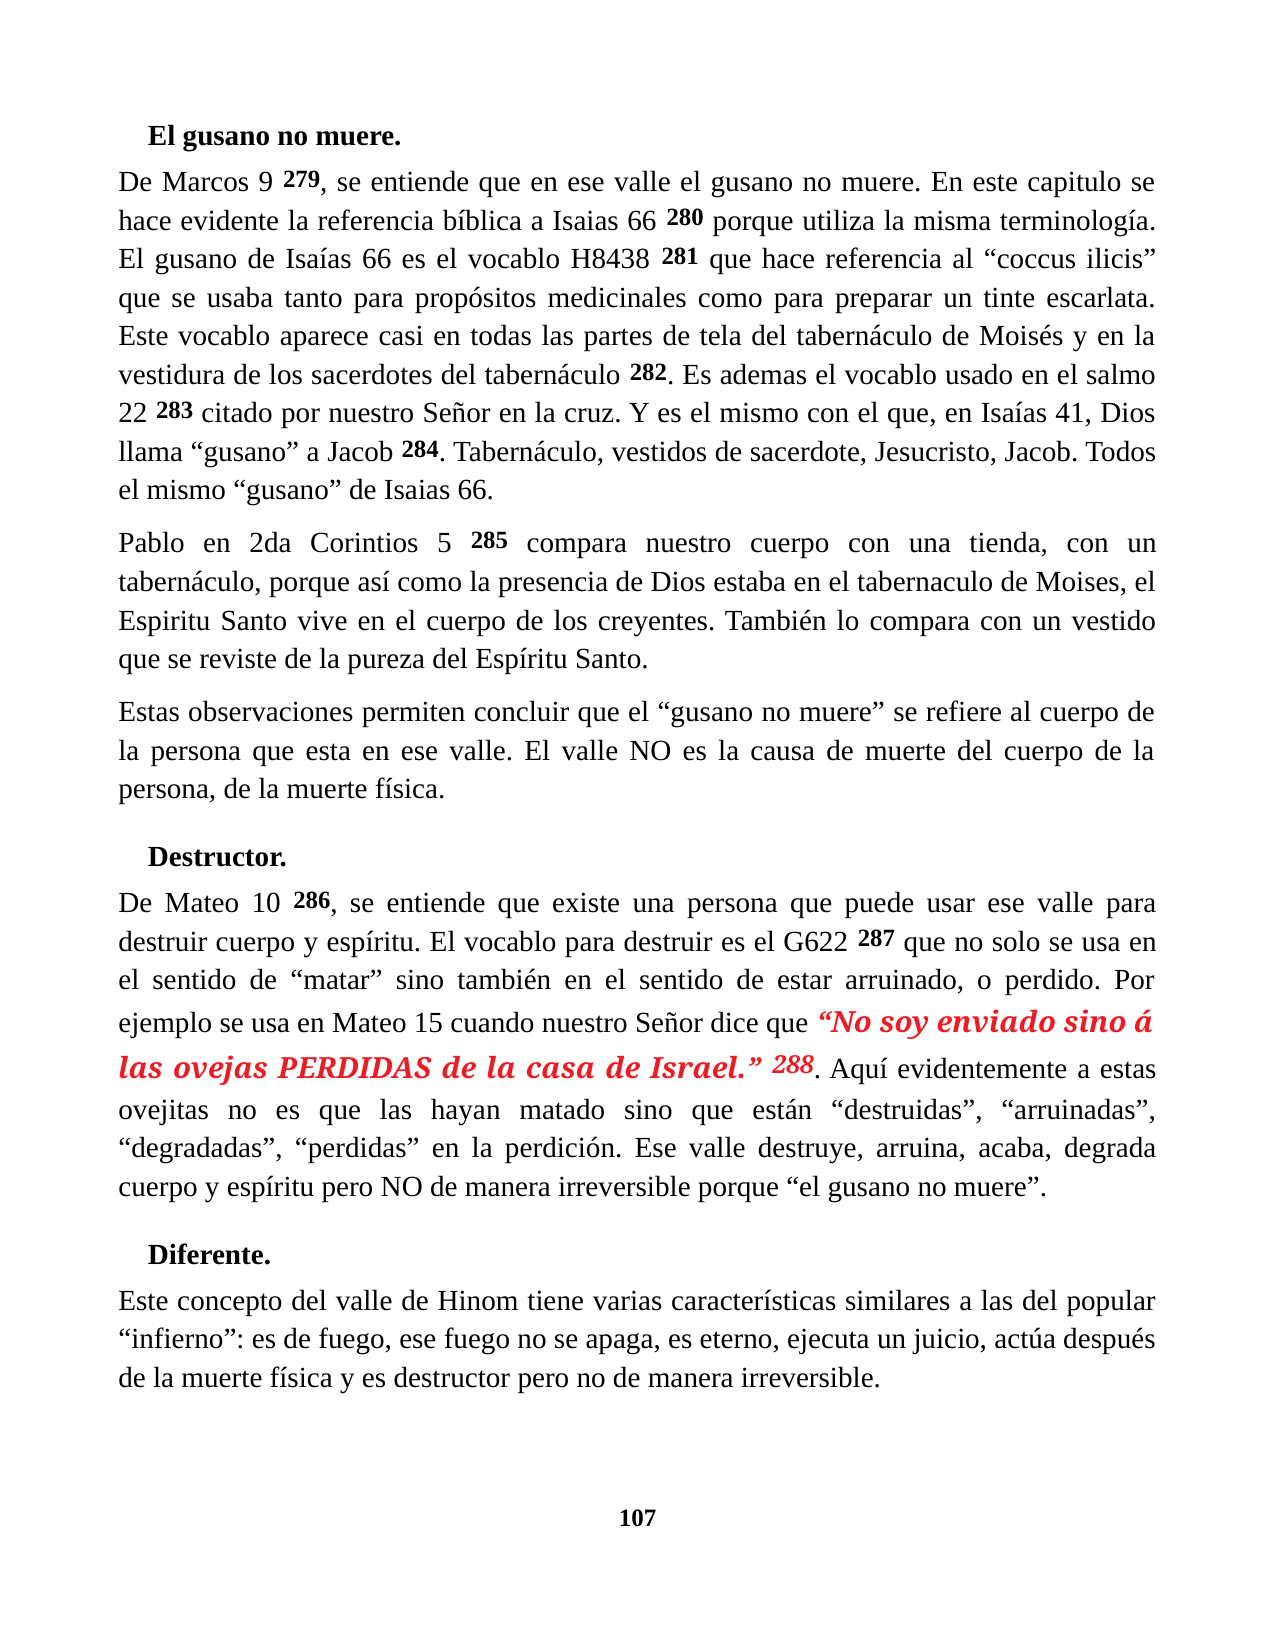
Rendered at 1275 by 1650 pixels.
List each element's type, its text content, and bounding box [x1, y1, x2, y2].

text Estas observaciones permiten concluir que el “gusano no muere” se refiere al cuerpo de la persona que esta en ese valle. El valle NO es la causa de muerte del cuerpo de la persona, de la muerte física. [118, 694, 1157, 805]
text Pablo en 2da Corintios 5 compara nuestro cuerpo con una tienda, con un tabernáculo, porque así como la presencia de Dios estaba en el tabernaculo de Moises, el Espiritu Santo vive en el cuerpo de los creyentes. También lo compara con un vestido que se reviste de la pureza del Espíritu Santo. [118, 526, 1157, 675]
subtitle Diferente. [148, 1237, 1157, 1270]
text De Marcos 9 , se entiende que en ese valle el gusano no muere. En este capitulo se hace evidente la referencia bíblica a Isaias 66 porque utiliza la misma terminología. El gusano de Isaías 66 es el vocablo H8438 que hace referencia al “coccus ilicis” que se usaba tanto para propósitos medicinales como para preparar un tinte escarlata. Este vocablo aparece casi en todas las partes de tela del tabernáculo de Moisés y en la vestidura de los sacerdotes del tabernáculo . Es ademas el vocablo usado en el salmo 22 citado por nuestro Señor en la cruz. Y es el mismo con el que, en Isaías 41, Dios llama “gusano” a Jacob . Tabernáculo, vestidos de sacerdote, Jesucristo, Jacob. Todos el mismo “gusano” de Isaias 66. [118, 164, 1157, 506]
subtitle El gusano no muere. [148, 118, 1157, 152]
subtitle Destructor. [148, 839, 1157, 873]
text De Mateo 10 , se entiende que existe una persona que puede usar ese valle para destruir cuerpo y espíritu. El vocablo para destruir es el G622 que no solo se usa en el sentido de “matar” sino también en el sentido de estar arruinado, o perdido. Por ejemplo se usa en Mateo 15 cuando nuestro Señor dice que “No soy enviado sino á las ovejas PERDIDAS de la casa de Israel.” . Aquí evidentemente a estas ovejitas no es que las hayan matado sino que están “destruidas”, “arruinadas”, “degradadas”, “perdidas” en la perdición. Ese valle destruye, arruina, acaba, degrada cuerpo y espíritu pero NO de manera irreversible porque “el gusano no muere”. [118, 885, 1157, 1203]
text Este concepto del valle de Hinom tiene varias características similares a las del popular “infierno”: es de fuego, ese fuego no se apaga, es eterno, ejecuta un juicio, actúa después de la muerte física y es destructor pero no de manera irreversible. [118, 1283, 1157, 1393]
